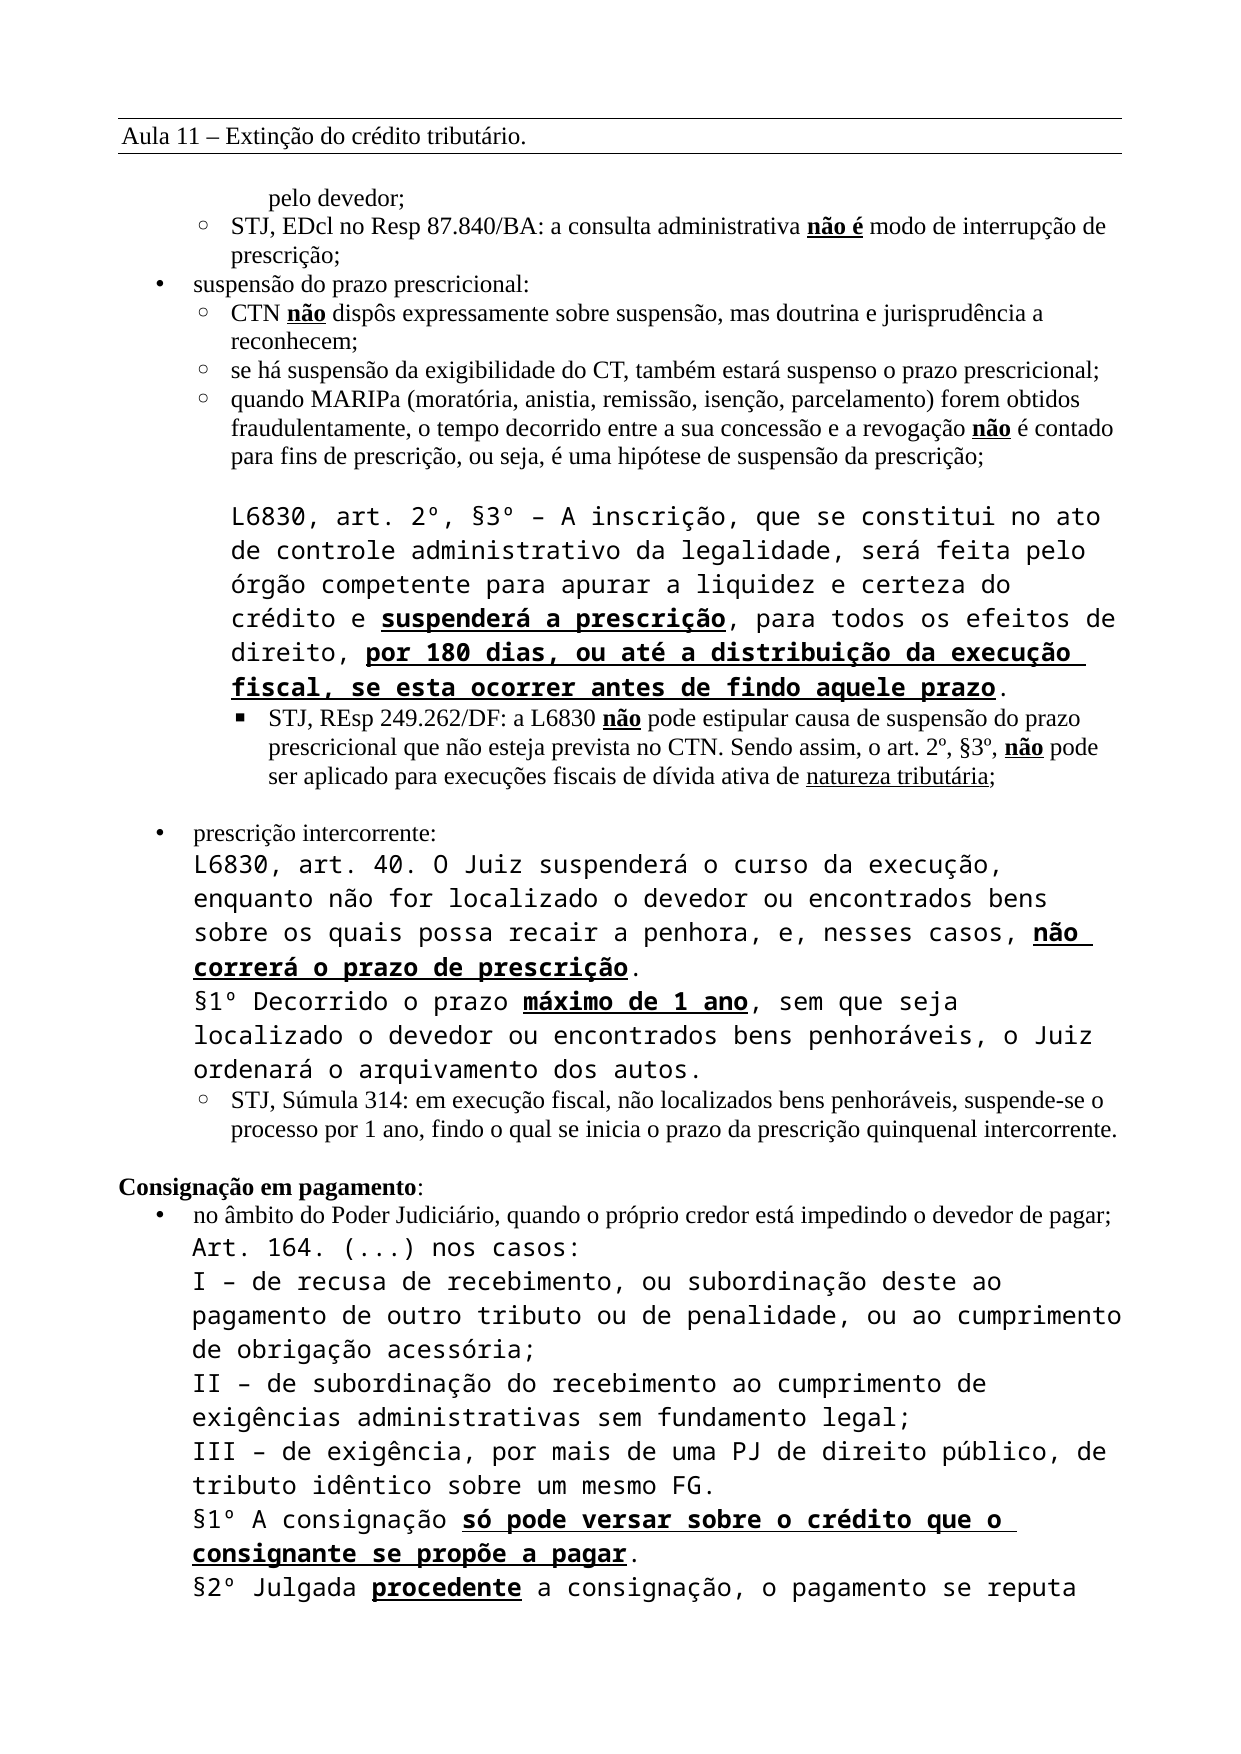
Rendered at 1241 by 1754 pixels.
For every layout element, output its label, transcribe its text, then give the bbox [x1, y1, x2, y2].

list prescrição intercorrente: L6830, art. 40. O Juiz suspenderá o curso da execução, enquanto não for localizado o devedor ou encontrados bens sobre os quais possa recair a penhora, e, nesses casos, não correrá o prazo de prescrição. §1º Decorrido o prazo máximo de 1 ano, sem que seja localizado o devedor ou encontrados bens penhoráveis, o Juiz ordenará o arquivamento dos autos. [156, 818, 1122, 1085]
list STJ, REsp 249.262/DF: a L6830 não pode estipular causa de suspensão do prazo prescricional que não esteja prevista no CTN. Sendo assim, o art. 2º, §3º, não pode ser aplicado para execuções fiscais de dívida ativa de natureza tributária; [231, 703, 1122, 818]
list CTN não dispôs expressamente sobre suspensão, mas doutrina e jurisprudência a reconhecem; [193, 298, 1122, 355]
list no âmbito do Poder Judiciário, quando o próprio credor está impedindo o devedor de pagar; [156, 1200, 1122, 1229]
text I – de recusa de recebimento, ou subordinação deste ao pagamento de outro tributo ou de penalidade, ou ao cumprimento de obrigação acessória; [192, 1263, 1122, 1365]
list suspensão do prazo prescricional: [156, 269, 1122, 298]
text Consignação em pagamento: [118, 1172, 1122, 1200]
list STJ, Súmula 314: em execução fiscal, não localizados bens penhoráveis, suspende-se o processo por 1 ano, findo o qual se inicia o prazo da prescrição quinquenal intercorrente. [193, 1085, 1122, 1143]
text III – de exigência, por mais de uma PJ de direito público, de tributo idêntico sobre um mesmo FG. [192, 1433, 1122, 1502]
text §1º A consignação só pode versar sobre o crédito que o consignante se propõe a pagar. [192, 1502, 1122, 1570]
list STJ, EDcl no Resp 87.840/BA: a consulta administrativa não é modo de interrupção de prescrição; [193, 211, 1122, 269]
text II – de subordinação do recebimento ao cumprimento de exigências administrativas sem fundamento legal; [192, 1365, 1122, 1433]
list quando MARIPa (moratória, anistia, remissão, isenção, parcelamento) forem obtidos fraudulentamente, o tempo decorrido entre a sua concessão e a revogação não é contado para fins de prescrição, ou seja, é uma hipótese de suspensão da prescrição; L6830, art. 2º, §3º – A inscrição, que se constitui no ato de controle administrativo da legalidade, será feita pelo órgão competente para apurar a liquidez e certeza do crédito e suspenderá a prescrição, para todos os efeitos de direito, por 180 dias, ou até a distribuição da execução fiscal, se esta ocorrer antes de findo aquele prazo. [193, 384, 1122, 703]
text §2º Julgada procedente a consignação, o pagamento se reputa [192, 1570, 1122, 1604]
list pelo devedor; [231, 183, 1122, 211]
text Art. 164. (...) nos casos: [192, 1229, 1122, 1263]
list se há suspensão da exigibilidade do CT, também estará suspenso o prazo prescricional; [193, 355, 1122, 384]
